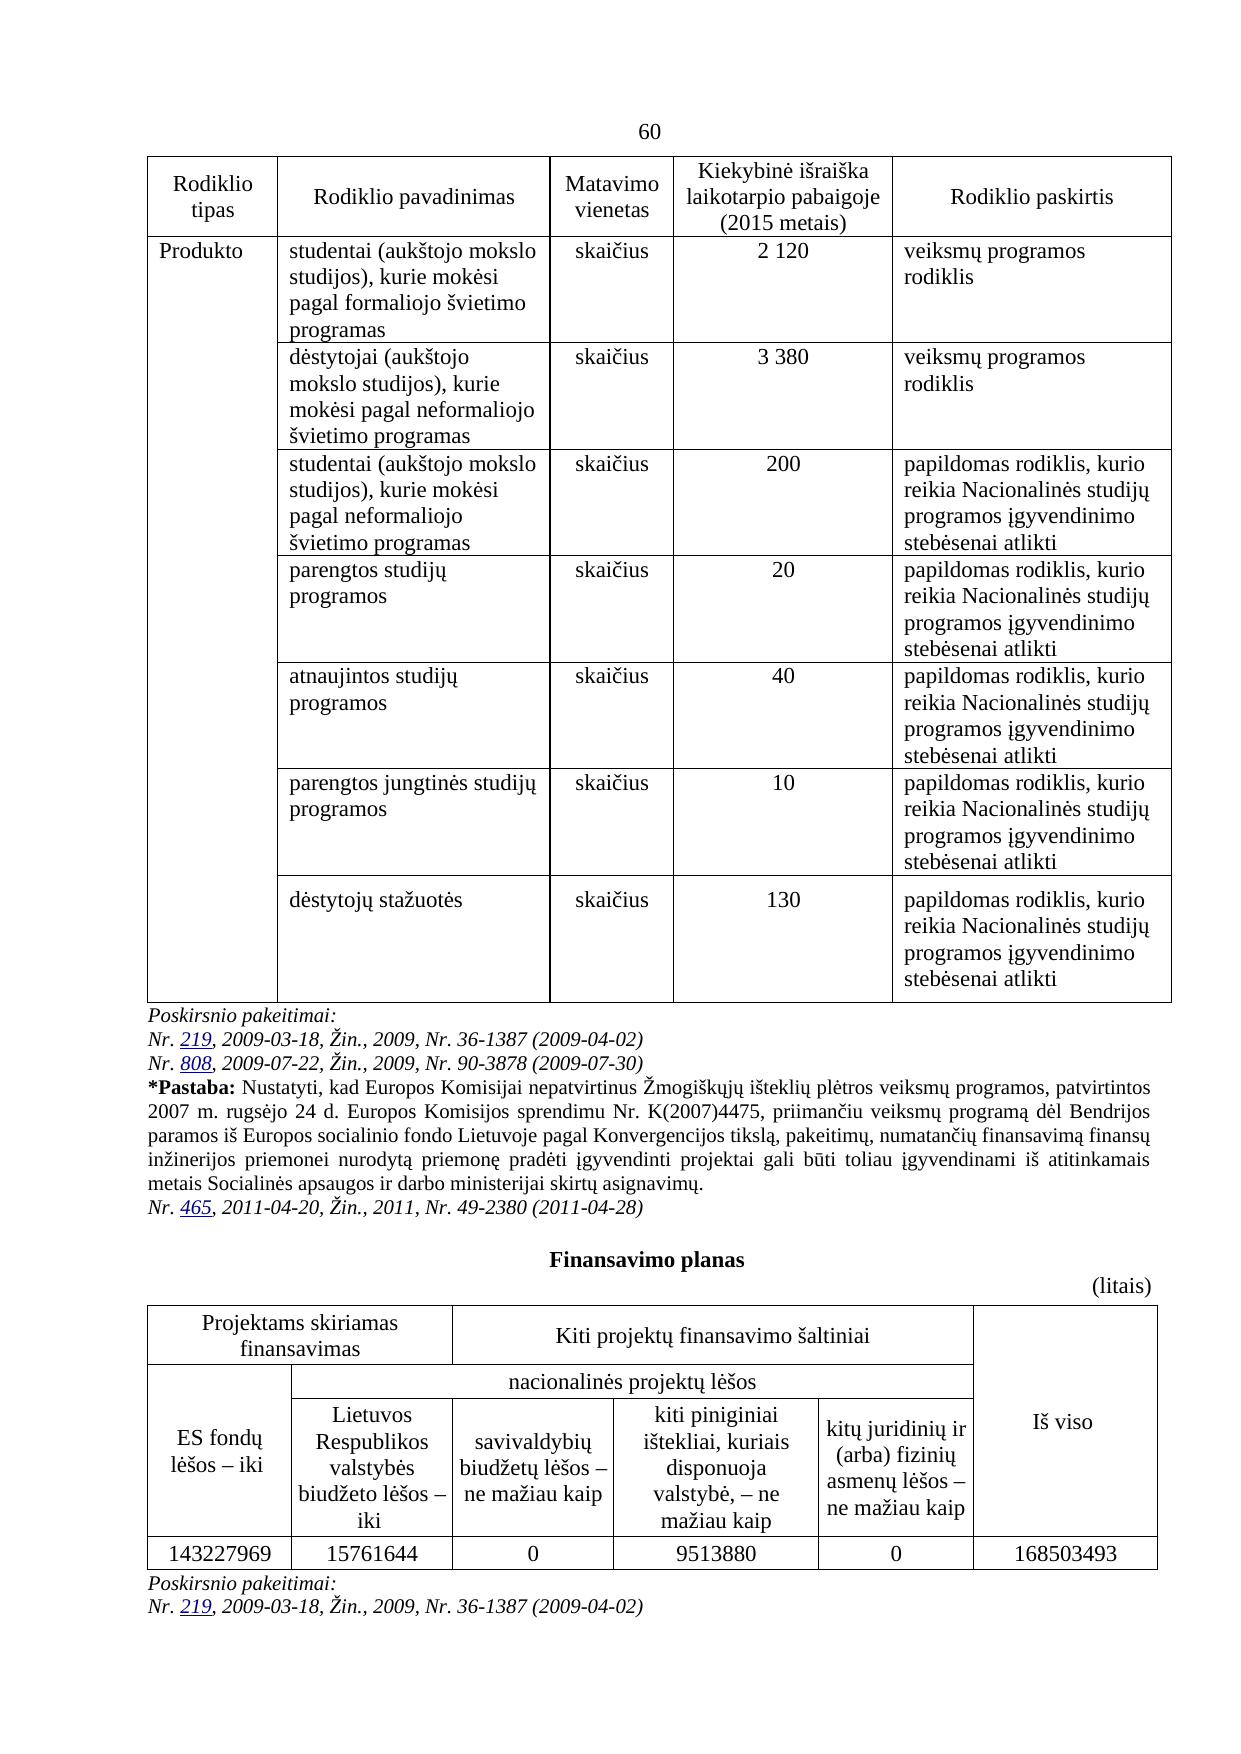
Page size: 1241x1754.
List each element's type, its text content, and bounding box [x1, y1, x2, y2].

table_cell papildomas rodiklis, kurio reikia Nacionalinės studijų programos įgyvendinimo stebėsenai atlikti [893, 769, 1171, 874]
table_cell skaičius [551, 876, 673, 1002]
table_cell ES fondų lėšos – iki [148, 1365, 291, 1536]
text *Pastaba: Nustatyti, kad Europos Komisijai nepatvirtinus Žmogiškųjų išteklių plėtros veiksmų programos, patvirtintos 2007 m. rugsėjo 24 d. Europos Komisijos sprendimu Nr. K(2007)4475, priimančiu veiksmų programą dėl Bendrijos paramos iš Europos socialinio fondo Lietuvoje pagal Konvergencijos tikslą, pakeitimų, numatančių finansavimą finansų inžinerijos priemonei nurodytą priemonę pradėti įgyvendinti projektai gali būti toliau įgyvendinami iš atitinkamais metais Socialinės apsaugos ir darbo ministerijai skirtų asignavimų. [148, 1075, 1152, 1195]
table_cell 0 [819, 1537, 973, 1569]
text Poskirsnio pakeitimai: [148, 1570, 1152, 1594]
text Poskirsnio pakeitimai: [148, 1003, 1152, 1027]
table_cell Lietuvos Respublikos valstybės biudžeto lėšos – iki [292, 1399, 452, 1536]
table_header Rodiklio pavadinimas [278, 157, 549, 236]
table_cell veiksmų programos rodiklis [893, 237, 1171, 342]
table_header Rodiklio paskirtis [893, 157, 1171, 236]
table_header Kiti projektų finansavimo šaltiniai [453, 1306, 973, 1364]
text (litais) [148, 1272, 1152, 1298]
text Nr. 219, 2009-03-18, Žin., 2009, Nr. 36-1387 (2009-04-02) [148, 1027, 1152, 1051]
table_cell 143227969 [148, 1537, 291, 1569]
table_cell savivaldybių biudžetų lėšos – ne mažiau kaip [453, 1399, 613, 1536]
table_header Iš viso [974, 1306, 1157, 1536]
table_cell 2 120 [674, 237, 892, 342]
table_cell veiksmų programos rodiklis [893, 343, 1171, 449]
table_cell studentai (aukštojo mokslo studijos), kurie mokėsi pagal neformaliojo švietimo programas [278, 450, 549, 555]
table_cell dėstytojų stažuotės [278, 876, 549, 1002]
table_cell Produkto [148, 237, 277, 1002]
table_cell 0 [453, 1537, 613, 1569]
table_cell papildomas rodiklis, kurio reikia Nacionalinės studijų programos įgyvendinimo stebėsenai atlikti [893, 663, 1171, 768]
table_cell papildomas rodiklis, kurio reikia Nacionalinės studijų programos įgyvendinimo stebėsenai atlikti [893, 450, 1171, 555]
table_cell kiti piniginiai ištekliai, kuriais disponuoja valstybė, – ne mažiau kaip [614, 1399, 818, 1536]
table_cell kitų juridinių ir (arba) fizinių asmenų lėšos – ne mažiau kaip [819, 1399, 973, 1536]
table_cell papildomas rodiklis, kurio reikia Nacionalinės studijų programos įgyvendinimo stebėsenai atlikti [893, 556, 1171, 662]
table_header Rodiklio tipas [148, 157, 277, 236]
table_cell atnaujintos studijų programos [278, 663, 549, 768]
text Nr. 219, 2009-03-18, Žin., 2009, Nr. 36-1387 (2009-04-02) [148, 1594, 1152, 1618]
table_cell skaičius [551, 663, 673, 768]
table_header Matavimo vienetas [551, 157, 673, 236]
table_header Kiekybinė išraiška laikotarpio pabaigoje (2015 metais) [674, 157, 892, 236]
table_cell studentai (aukštojo mokslo studijos), kurie mokėsi pagal formaliojo švietimo programas [278, 237, 549, 342]
table_cell skaičius [551, 769, 673, 874]
table_cell 15761644 [292, 1537, 452, 1569]
text Nr. 465, 2011-04-20, Žin., 2011, Nr. 49-2380 (2011-04-28) [148, 1195, 1152, 1219]
table_cell parengtos jungtinės studijų programos [278, 769, 549, 874]
table_cell nacionalinės projektų lėšos [292, 1365, 973, 1397]
table_cell 3 380 [674, 343, 892, 449]
table_cell skaičius [551, 556, 673, 662]
table_cell parengtos studijų programos [278, 556, 549, 662]
table_cell 40 [674, 663, 892, 768]
table_cell skaičius [551, 237, 673, 342]
table_cell 20 [674, 556, 892, 662]
table_cell 10 [674, 769, 892, 874]
text Finansavimo planas [148, 1246, 1152, 1272]
table_header Projektams skiriamas finansavimas [148, 1306, 452, 1364]
table_cell 168503493 [974, 1537, 1157, 1569]
text Nr. 808, 2009-07-22, Žin., 2009, Nr. 90-3878 (2009-07-30) [148, 1051, 1152, 1075]
table_cell skaičius [551, 343, 673, 449]
table_cell 200 [674, 450, 892, 555]
table_cell 130 [674, 876, 892, 1002]
table_cell papildomas rodiklis, kurio reikia Nacionalinės studijų programos įgyvendinimo stebėsenai atlikti [893, 876, 1171, 1002]
table_cell 9513880 [614, 1537, 818, 1569]
table_cell skaičius [551, 450, 673, 555]
table_cell dėstytojai (aukštojo mokslo studijos), kurie mokėsi pagal neformaliojo švietimo programas [278, 343, 549, 449]
